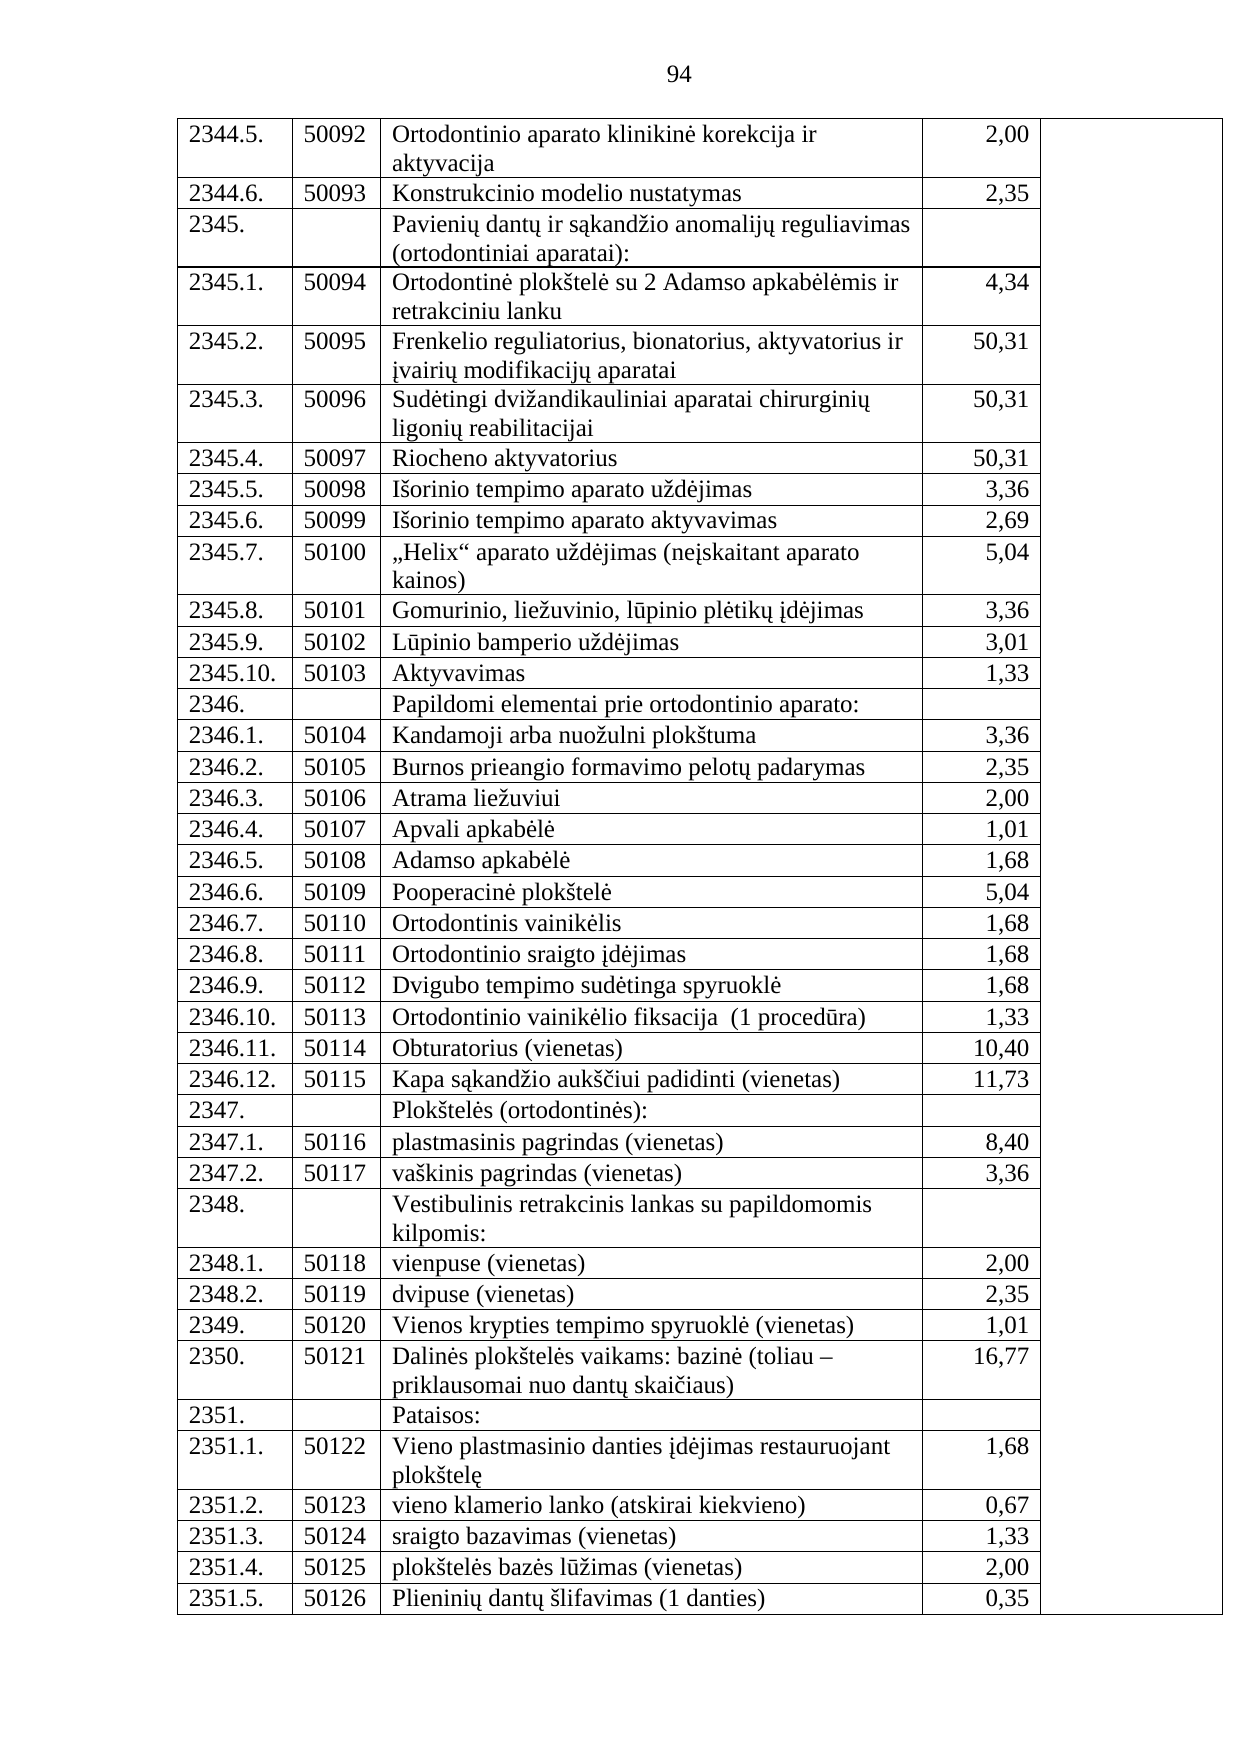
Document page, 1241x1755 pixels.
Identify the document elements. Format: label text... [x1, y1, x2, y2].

table_cell dvipuse (vienetas) [381, 1279, 922, 1309]
table_cell 50123 [293, 1490, 380, 1520]
table_cell 2347. [178, 1095, 292, 1126]
table_cell [1041, 119, 1222, 1614]
table_cell [293, 689, 380, 719]
table_cell [923, 209, 1040, 266]
table_cell 50099 [293, 506, 380, 536]
table_cell 5,04 [923, 537, 1040, 594]
table_cell 3,36 [923, 595, 1040, 626]
table_cell Ortodontinio sraigto įdėjimas [381, 939, 922, 969]
table_cell Apvali apkabėlė [381, 814, 922, 844]
table_cell 50104 [293, 720, 380, 751]
table_cell 1,01 [923, 1310, 1040, 1340]
table_cell 50117 [293, 1158, 380, 1188]
table_cell Pataisos: [381, 1400, 922, 1430]
table_cell 2346.11. [178, 1033, 292, 1063]
table_cell 2346.12. [178, 1064, 292, 1094]
table_cell 2351.3. [178, 1521, 292, 1551]
table_cell 50,31 [923, 443, 1040, 473]
table_cell 2345.5. [178, 474, 292, 504]
table_cell plokštelės bazės lūžimas (vienetas) [381, 1552, 922, 1582]
table_cell Plieninių dantų šlifavimas (1 danties) [381, 1584, 922, 1614]
table_cell 2348.1. [178, 1248, 292, 1278]
table_cell 2,69 [923, 506, 1040, 536]
table_cell 2,35 [923, 1279, 1040, 1309]
table_cell Frenkelio reguliatorius, bionatorius, aktyvatorius ir įvairių modifikacijų aparatai [381, 326, 922, 383]
table_cell [923, 1095, 1040, 1126]
table_cell 50116 [293, 1127, 380, 1157]
table_cell 2346.8. [178, 939, 292, 969]
table_cell 2350. [178, 1341, 292, 1399]
table_cell 1,33 [923, 1521, 1040, 1551]
table_cell 50114 [293, 1033, 380, 1063]
table_cell 50121 [293, 1341, 380, 1399]
table_cell 50112 [293, 970, 380, 1001]
table_cell [923, 1189, 1040, 1247]
table_cell plastmasinis pagrindas (vienetas) [381, 1127, 922, 1157]
table_cell 1,33 [923, 658, 1040, 688]
table_cell Ortodontinis vainikėlis [381, 908, 922, 938]
table_cell Burnos prieangio formavimo pelotų padarymas [381, 752, 922, 782]
table_cell 50101 [293, 595, 380, 626]
table_cell 2346.2. [178, 752, 292, 782]
table_cell Vestibulinis retrakcinis lankas su papildomomis kilpomis: [381, 1189, 922, 1247]
table_cell 50103 [293, 658, 380, 688]
table_cell 2345.2. [178, 326, 292, 383]
table_cell „Helix“ aparato uždėjimas (neįskaitant aparato kainos) [381, 537, 922, 594]
table_cell 2,00 [923, 783, 1040, 813]
table_cell 2,35 [923, 178, 1040, 208]
table_cell 2,35 [923, 752, 1040, 782]
table_cell 50126 [293, 1584, 380, 1614]
table_cell 2347.2. [178, 1158, 292, 1188]
table_cell 2351.1. [178, 1431, 292, 1489]
table_cell 2345.4. [178, 443, 292, 473]
table_cell 8,40 [923, 1127, 1040, 1157]
table_cell 2345.1. [178, 268, 292, 325]
table_cell 10,40 [923, 1033, 1040, 1063]
table_cell [293, 1400, 380, 1430]
table_cell 2345.6. [178, 506, 292, 536]
table_cell 2351.5. [178, 1584, 292, 1614]
table_cell 50109 [293, 877, 380, 907]
table_cell 1,68 [923, 908, 1040, 938]
table_cell 2,00 [923, 1552, 1040, 1582]
table_cell 50,31 [923, 385, 1040, 442]
table_cell 2344.5. [178, 119, 292, 177]
table_cell 2346.10. [178, 1002, 292, 1032]
table_cell 1,68 [923, 970, 1040, 1001]
table_cell Kandamoji arba nuožulni plokštuma [381, 720, 922, 751]
table_cell 50111 [293, 939, 380, 969]
table_cell 2,00 [923, 1248, 1040, 1278]
table_cell Lūpinio bamperio uždėjimas [381, 627, 922, 657]
table_cell 2346.5. [178, 845, 292, 876]
table_cell 2346.6. [178, 877, 292, 907]
table_cell 50122 [293, 1431, 380, 1489]
table_cell 0,67 [923, 1490, 1040, 1520]
table_cell Pavienių dantų ir sąkandžio anomalijų reguliavimas (ortodontiniai aparatai): [381, 209, 922, 266]
table_cell 50095 [293, 326, 380, 383]
table_cell 50105 [293, 752, 380, 782]
table_cell 2346.9. [178, 970, 292, 1001]
table_cell 2351. [178, 1400, 292, 1430]
table_cell Dvigubo tempimo sudėtinga spyruoklė [381, 970, 922, 1001]
table_cell Atrama liežuviui [381, 783, 922, 813]
table_cell 2344.6. [178, 178, 292, 208]
table_cell 50100 [293, 537, 380, 594]
table_cell 2345.3. [178, 385, 292, 442]
table_cell Išorinio tempimo aparato aktyvavimas [381, 506, 922, 536]
table_cell 2348.2. [178, 1279, 292, 1309]
table_cell 2345.8. [178, 595, 292, 626]
table_cell sraigto bazavimas (vienetas) [381, 1521, 922, 1551]
table_cell 50124 [293, 1521, 380, 1551]
table_cell 2349. [178, 1310, 292, 1340]
table_cell 2,00 [923, 119, 1040, 177]
table_cell 50125 [293, 1552, 380, 1582]
table_cell Ortodontinio aparato klinikinė korekcija ir aktyvacija [381, 119, 922, 177]
table_cell Papildomi elementai prie ortodontinio aparato: [381, 689, 922, 719]
table_cell Kapa sąkandžio aukščiui padidinti (vienetas) [381, 1064, 922, 1094]
table_cell 2351.4. [178, 1552, 292, 1582]
table_cell [923, 689, 1040, 719]
table_cell Adamso apkabėlė [381, 845, 922, 876]
table_cell Pooperacinė plokštelė [381, 877, 922, 907]
table_cell [293, 1095, 380, 1126]
table_cell 4,34 [923, 268, 1040, 325]
table_cell 1,68 [923, 1431, 1040, 1489]
table_cell 50120 [293, 1310, 380, 1340]
table_cell 2346.7. [178, 908, 292, 938]
table_cell 50108 [293, 845, 380, 876]
table_cell [293, 209, 380, 266]
table_cell Aktyvavimas [381, 658, 922, 688]
table_cell Riocheno aktyvatorius [381, 443, 922, 473]
table_cell [293, 1189, 380, 1247]
table_cell 3,36 [923, 474, 1040, 504]
table_cell Sudėtingi dvižandikauliniai aparatai chirurginių ligonių reabilitacijai [381, 385, 922, 442]
table_cell 5,04 [923, 877, 1040, 907]
table_cell 1,68 [923, 845, 1040, 876]
table_cell 3,36 [923, 1158, 1040, 1188]
table_cell Išorinio tempimo aparato uždėjimas [381, 474, 922, 504]
table_cell 50094 [293, 268, 380, 325]
table_cell Ortodontinio vainikėlio fiksacija (1 procedūra) [381, 1002, 922, 1032]
table_cell 50119 [293, 1279, 380, 1309]
table_cell Konstrukcinio modelio nustatymas [381, 178, 922, 208]
table_cell 50115 [293, 1064, 380, 1094]
table_cell 1,68 [923, 939, 1040, 969]
table_cell 50098 [293, 474, 380, 504]
table_cell 2345. [178, 209, 292, 266]
table_cell Vienos krypties tempimo spyruoklė (vienetas) [381, 1310, 922, 1340]
table_cell vaškinis pagrindas (vienetas) [381, 1158, 922, 1188]
table_cell 50110 [293, 908, 380, 938]
table_cell Obturatorius (vienetas) [381, 1033, 922, 1063]
table_cell 50106 [293, 783, 380, 813]
table_cell 2351.2. [178, 1490, 292, 1520]
table_cell 3,36 [923, 720, 1040, 751]
table_cell Vieno plastmasinio danties įdėjimas restauruojant plokštelę [381, 1431, 922, 1489]
table_cell 50092 [293, 119, 380, 177]
table_cell 2346.4. [178, 814, 292, 844]
table_cell 2348. [178, 1189, 292, 1247]
table_cell 50102 [293, 627, 380, 657]
table_cell 2347.1. [178, 1127, 292, 1157]
table_cell 50113 [293, 1002, 380, 1032]
table_cell 2346. [178, 689, 292, 719]
table_cell Gomurinio, liežuvinio, lūpinio plėtikų įdėjimas [381, 595, 922, 626]
table_cell 16,77 [923, 1341, 1040, 1399]
table_cell vieno klamerio lanko (atskirai kiekvieno) [381, 1490, 922, 1520]
table_cell 2345.9. [178, 627, 292, 657]
table_cell 2345.10. [178, 658, 292, 688]
table_cell Ortodontinė plokštelė su 2 Adamso apkabėlėmis ir retrakciniu lanku [381, 268, 922, 325]
table_cell 50097 [293, 443, 380, 473]
table_cell 11,73 [923, 1064, 1040, 1094]
table_cell 3,01 [923, 627, 1040, 657]
table_cell 2345.7. [178, 537, 292, 594]
table_cell 2346.3. [178, 783, 292, 813]
table_cell Plokštelės (ortodontinės): [381, 1095, 922, 1126]
table_cell 50118 [293, 1248, 380, 1278]
table_cell 50093 [293, 178, 380, 208]
table_cell 1,33 [923, 1002, 1040, 1032]
table_cell 2346.1. [178, 720, 292, 751]
table_cell 50096 [293, 385, 380, 442]
table_cell 50,31 [923, 326, 1040, 383]
table_cell 50107 [293, 814, 380, 844]
table_cell 0,35 [923, 1584, 1040, 1614]
table_cell vienpuse (vienetas) [381, 1248, 922, 1278]
table_cell 1,01 [923, 814, 1040, 844]
table_cell Dalinės plokštelės vaikams: bazinė (toliau – priklausomai nuo dantų skaičiaus) [381, 1341, 922, 1399]
table_cell [923, 1400, 1040, 1430]
